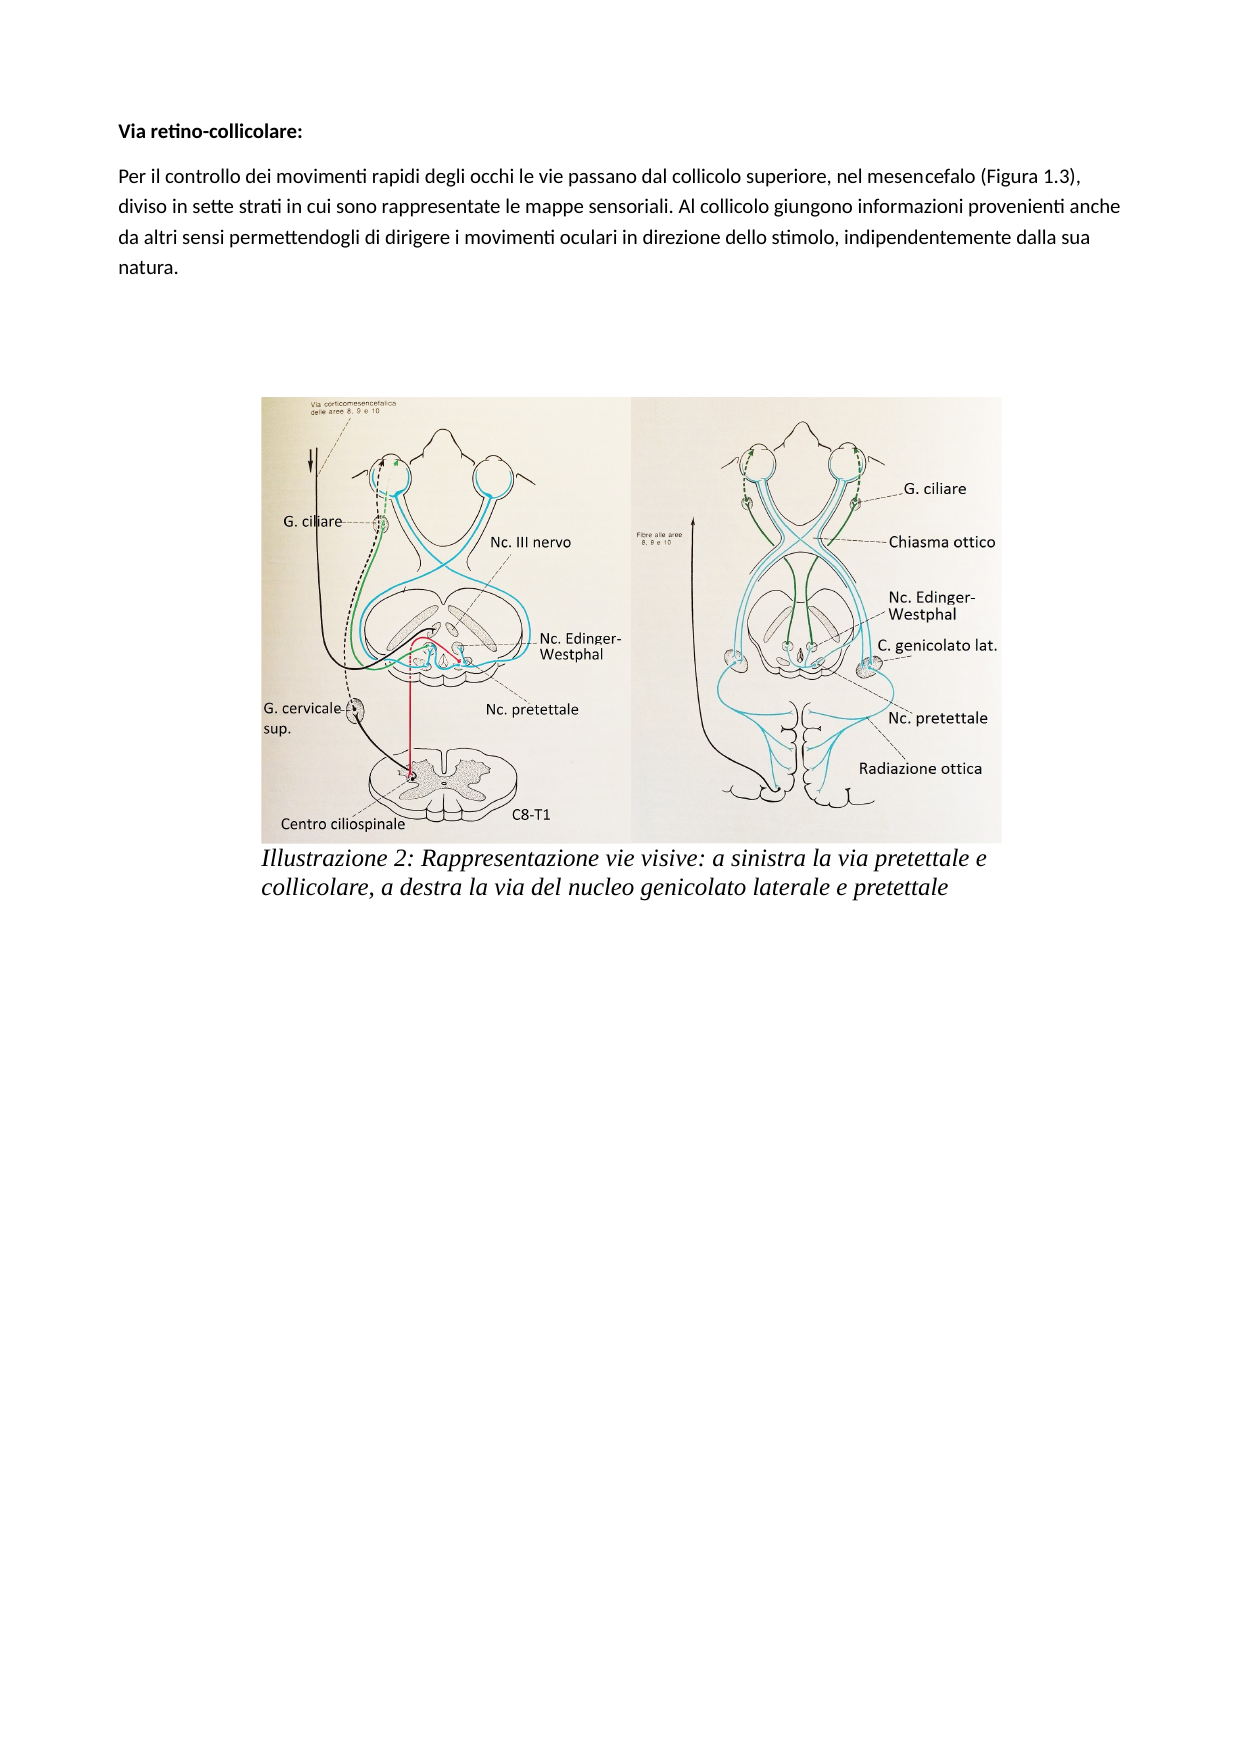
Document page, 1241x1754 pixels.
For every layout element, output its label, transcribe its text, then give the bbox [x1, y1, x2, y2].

text Illustrazione 2: Rappresentazione vie visive: a sinistra la via pretettale e collicolare, a destra la via del nucleo genicolato laterale e pretettale [261, 844, 1002, 901]
text Via retino-collicolare: [118, 118, 1122, 143]
picture [261, 397, 1002, 844]
text Per il controllo dei movimenti rapidi degli occhi le vie passano dal collicolo superiore, nel mesencefalo (Figura 1.3), diviso in sette strati in cui sono rappresentate le mappe sensoriali. Al collicolo giungono informazioni provenienti anche da altri sensi permettendogli di dirigere i movimenti oculari in direzione dello stimolo, indipendentemente dalla sua natura. [118, 163, 1122, 280]
